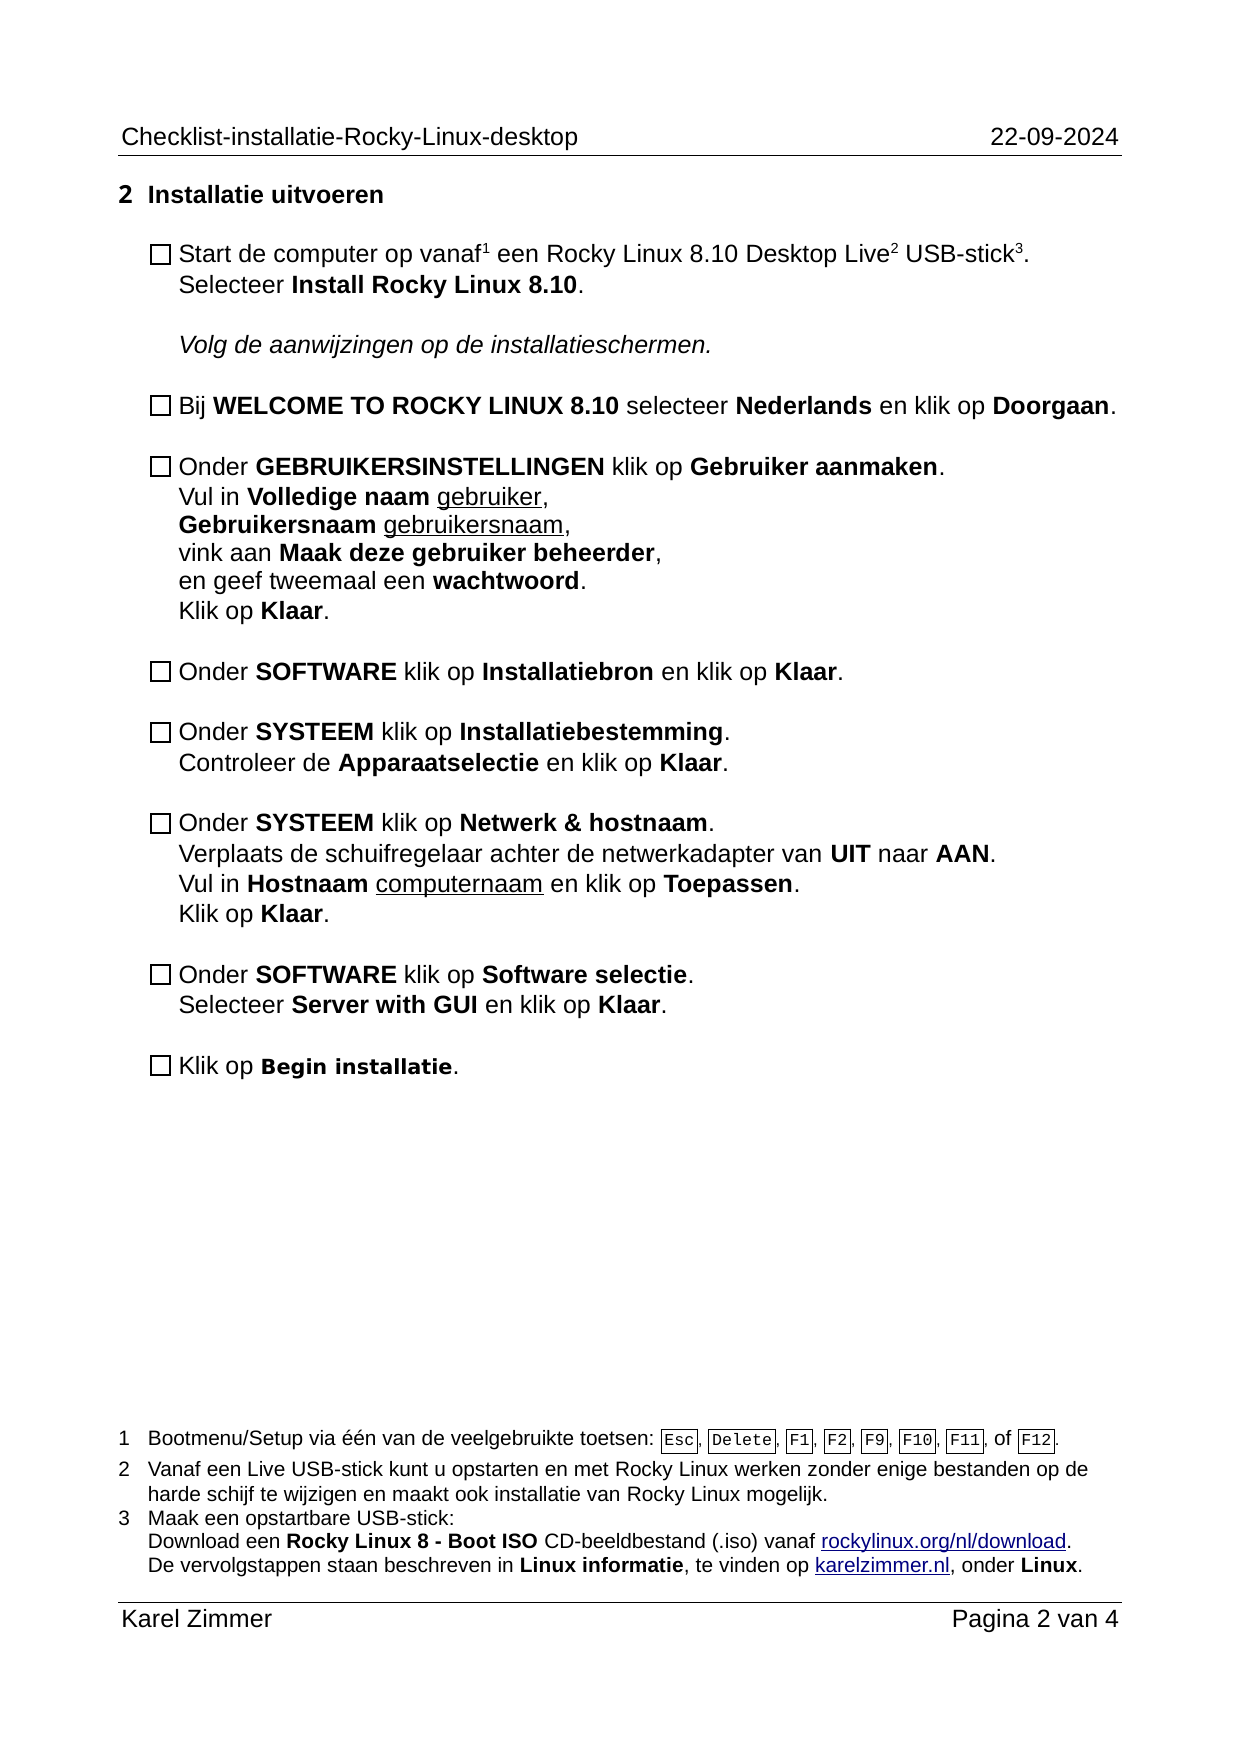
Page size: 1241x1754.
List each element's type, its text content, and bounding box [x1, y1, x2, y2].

table_cell [177, 421, 1122, 451]
table_cell [118, 869, 142, 899]
table_cell [118, 748, 142, 778]
table_cell [177, 300, 1122, 330]
table_cell Controleer de Apparaatselectie en klik op Klaar. [177, 748, 1122, 778]
table_cell [142, 990, 177, 1020]
table_cell [142, 960, 177, 990]
table_cell [177, 687, 1122, 717]
table_cell Klik op Klaar. [177, 596, 1122, 626]
table_cell [142, 330, 177, 360]
table_cell Verplaats de schuifregelaar achter de netwerkadapter van UIT naar AAN. [177, 839, 1122, 869]
table_cell [118, 300, 142, 330]
table_cell [177, 1020, 1122, 1051]
table_cell [142, 626, 177, 657]
table_cell [142, 451, 177, 482]
table_cell [118, 778, 142, 808]
table_cell [142, 391, 177, 421]
table_cell [177, 929, 1122, 960]
table_cell [118, 657, 142, 687]
table_cell [142, 778, 177, 808]
table_header Start de computer op vanaf een Rocky Linux 8.10 Desktop Live USB-stick. [177, 239, 1122, 269]
table_cell [118, 717, 142, 747]
table_cell Onder GEBRUIKERSINSTELLINGEN klik op Gebruiker aanmaken. [177, 451, 1122, 482]
table_cell [142, 687, 177, 717]
table_cell Onder SOFTWARE klik op Software selectie. [177, 960, 1122, 990]
table_cell Onder SYSTEEM klik op Netwerk & hostnaam. [177, 808, 1122, 838]
table_cell [177, 778, 1122, 808]
table_cell [118, 929, 142, 960]
table_cell [142, 899, 177, 929]
table_cell [177, 626, 1122, 657]
table_cell Onder SOFTWARE klik op Installatiebron en klik op Klaar. [177, 657, 1122, 687]
table_cell [142, 839, 177, 869]
table_header [118, 239, 142, 269]
table_cell [142, 869, 177, 899]
table_cell [118, 687, 142, 717]
table_cell [118, 1051, 142, 1081]
table_cell [118, 451, 142, 482]
table_cell [142, 808, 177, 838]
table_cell [118, 808, 142, 838]
table_cell [118, 899, 142, 929]
table_cell [177, 360, 1122, 391]
table_cell [142, 300, 177, 330]
table_cell Onder SYSTEEM klik op Installatiebestemming. [177, 717, 1122, 747]
table_cell Volg de aanwijzingen op de installatieschermen. [177, 330, 1122, 360]
table_cell [118, 421, 142, 451]
table_cell [118, 839, 142, 869]
table_cell Vul in Volledige naam gebruiker, Gebruikersnaam gebruikersnaam, vink aan Maak deze gebruiker beheerder, en geef tweemaal een wachtwoord. [177, 482, 1122, 596]
table_cell [142, 657, 177, 687]
table_cell [142, 748, 177, 778]
table_cell [118, 1020, 142, 1051]
table_cell [142, 929, 177, 960]
table_cell Bij WELCOME TO ROCKY LINUX 8.10 selecteer Nederlands en klik op Doorgaan. [177, 391, 1122, 421]
table_cell [142, 421, 177, 451]
table_cell [142, 596, 177, 626]
table_cell [118, 330, 142, 360]
table_cell Klik op Begin installatie. [177, 1051, 1122, 1081]
table_cell [142, 360, 177, 391]
table_cell Klik op Klaar. [177, 899, 1122, 929]
table_cell [118, 269, 142, 300]
table_cell [118, 596, 142, 626]
table_cell [118, 391, 142, 421]
table_cell Vul in Hostnaam computernaam en klik op Toepassen. [177, 869, 1122, 899]
table_cell [142, 1020, 177, 1051]
table_cell [118, 482, 142, 596]
table_cell [142, 482, 177, 596]
table_cell [142, 717, 177, 747]
list Installatie uitvoeren [118, 177, 1122, 211]
table_header [142, 239, 177, 269]
table_cell [118, 990, 142, 1020]
table_cell [118, 360, 142, 391]
table_cell [118, 960, 142, 990]
table_cell [142, 1051, 177, 1081]
table_cell Selecteer Install Rocky Linux 8.10. [177, 269, 1122, 300]
table_cell Selecteer Server with GUI en klik op Klaar. [177, 990, 1122, 1020]
table_cell [118, 626, 142, 657]
table_cell [142, 269, 177, 300]
